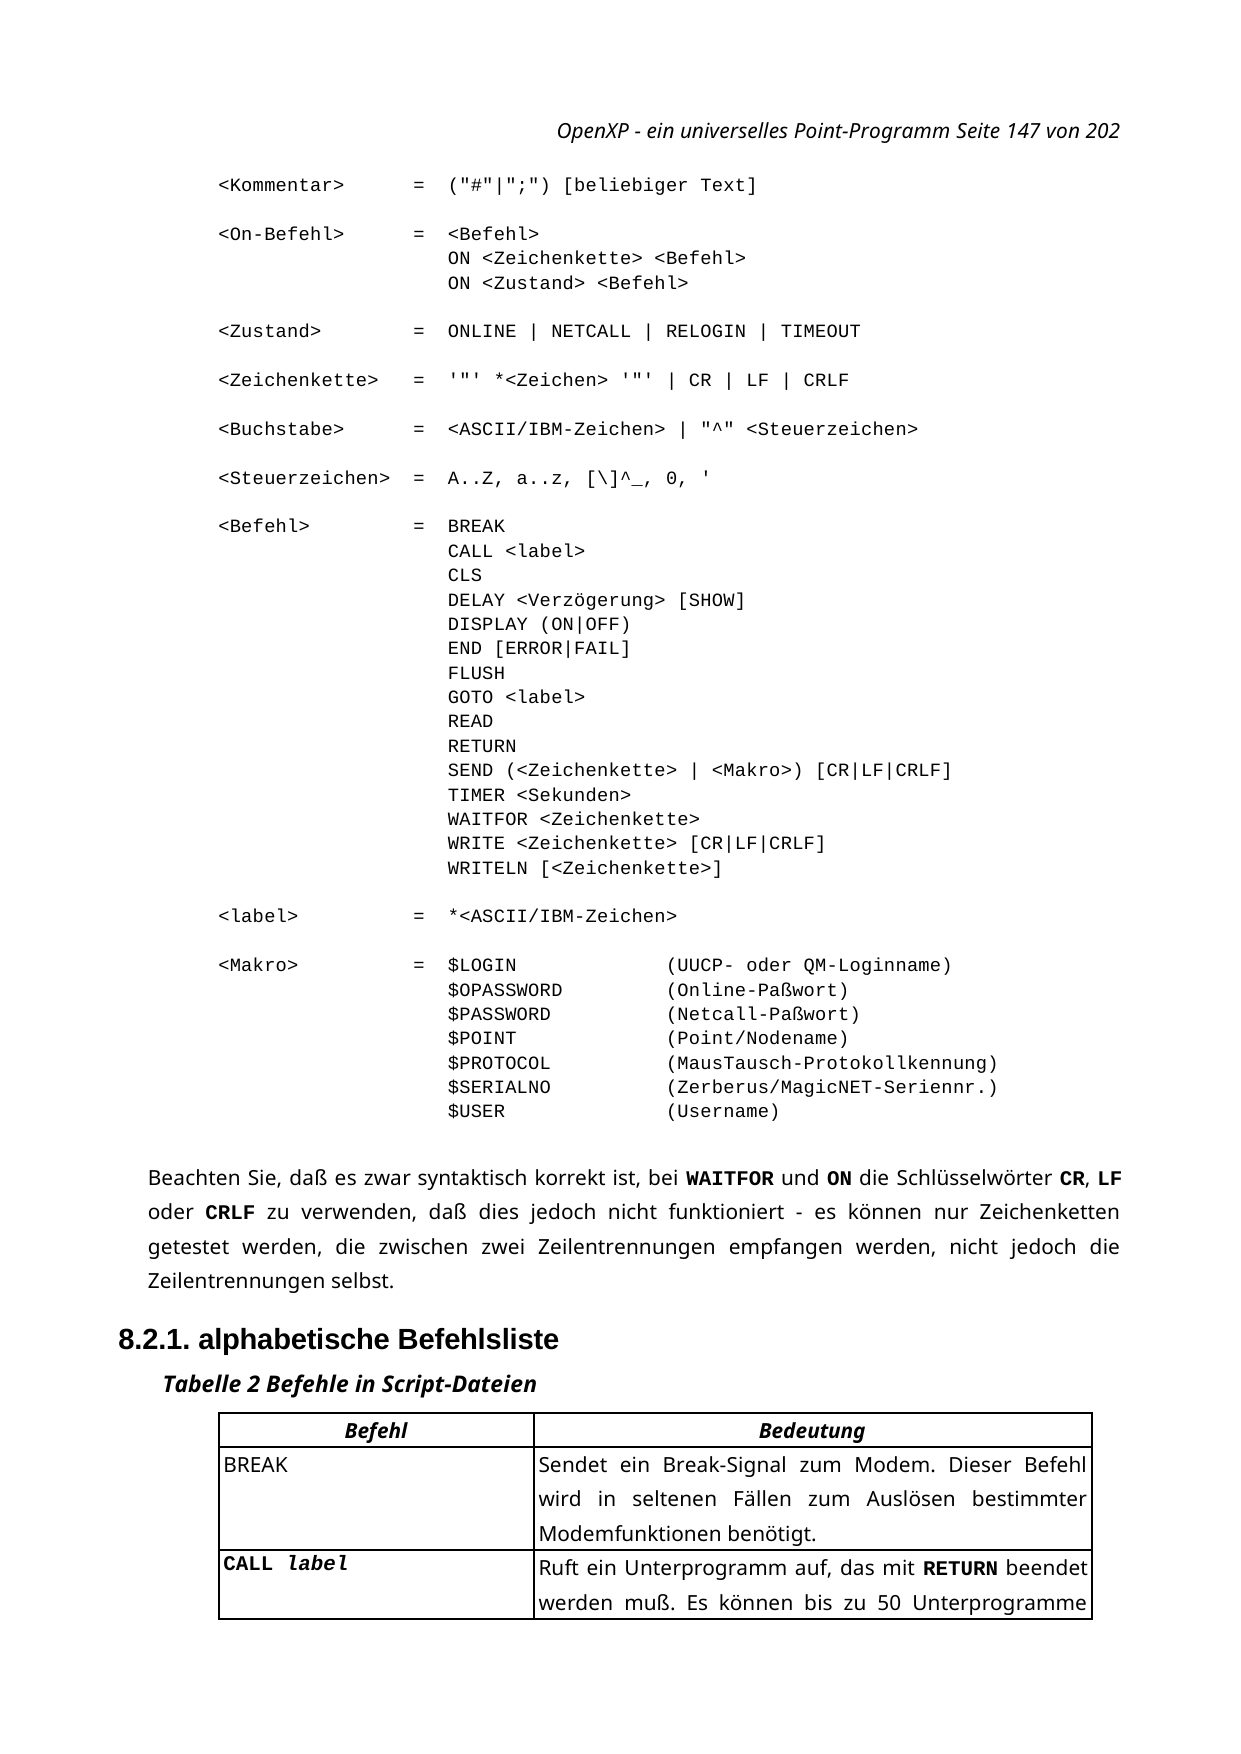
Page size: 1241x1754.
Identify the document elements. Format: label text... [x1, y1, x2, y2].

text ON <Zeichenkette> <Befehl> [218, 246, 1122, 270]
text CLS [218, 563, 1122, 587]
text <On-Befehl> = <Befehl> [218, 221, 1122, 246]
text SEND (<Zeichenkette> | <Makro>) [CR|LF|CRLF] [218, 758, 1122, 782]
text DISPLAY (ON|OFF) [218, 611, 1122, 636]
text $SERIALNO (Zerberus/MagicNET-Seriennr.) [218, 1074, 1122, 1099]
table_cell BREAK [220, 1448, 533, 1549]
text Beachten Sie, daß es zwar syntaktisch korrekt ist, bei WAITFOR und ON die Schlüsselwörter CR, LF oder CRLF zu verwenden, daß dies jedoch nicht funktioniert - es können nur Zeichenketten getestet werden, die zwischen zwei Zeilentrennungen empfangen werden, nicht jedoch die Zeilentrennungen selbst. [148, 1162, 1122, 1294]
text Tabelle 2 Befehle in Script-Dateien [162, 1368, 1122, 1399]
text <Steuerzeichen> = A..Z, a..z, [\]^_, 0, ' [218, 465, 1122, 489]
text END [ERROR|FAIL] [218, 636, 1122, 660]
text <Buchstabe> = <ASCII/IBM-Zeichen> | "^" <Steuerzeichen> [218, 416, 1122, 441]
text $PROTOCOL (MausTausch-Protokollkennung) [218, 1050, 1122, 1074]
text ON <Zustand> <Befehl> [218, 270, 1122, 294]
text <Kommentar> = ("#"|";") [beliebiger Text] [218, 173, 1122, 197]
table_cell CALL label [220, 1551, 533, 1618]
text <label> = *<ASCII/IBM-Zeichen> [218, 904, 1122, 928]
text WAITFOR <Zeichenkette> [218, 806, 1122, 831]
text $POINT (Point/Nodename) [218, 1026, 1122, 1050]
subtitle 8.2.1. alphabetische Befehlsliste [118, 1317, 1122, 1356]
text FLUSH [218, 660, 1122, 684]
text $OPASSWORD (Online-Paßwort) [218, 977, 1122, 1001]
text $USER (Username) [218, 1099, 1122, 1123]
text <Zustand> = ONLINE | NETCALL | RELOGIN | TIMEOUT [218, 319, 1122, 343]
text CALL <label> [218, 538, 1122, 563]
text WRITE <Zeichenkette> [CR|LF|CRLF] [218, 831, 1122, 855]
table_cell Sendet ein Break-Signal zum Modem. Dieser Befehl wird in seltenen Fällen zum Auslösen bestimmter Modemfunktionen benötigt. [535, 1448, 1091, 1549]
table_cell Ruft ein Unterprogramm auf, das mit RETURN beendet werden muß. Es können bis zu 50 Unterprogramme [535, 1551, 1091, 1618]
text <Zeichenkette> = '"' *<Zeichen> '"' | CR | LF | CRLF [218, 368, 1122, 392]
table_header Befehl [220, 1414, 533, 1446]
text READ [218, 709, 1122, 733]
text RETURN [218, 733, 1122, 758]
text <Makro> = $LOGIN (UUCP- oder QM-Loginname) [218, 953, 1122, 977]
text $PASSWORD (Netcall-Paßwort) [218, 1001, 1122, 1026]
text DELAY <Verzögerung> [SHOW] [218, 587, 1122, 611]
text GOTO <label> [218, 684, 1122, 709]
text WRITELN [<Zeichenkette>] [218, 855, 1122, 879]
text TIMER <Sekunden> [218, 782, 1122, 806]
text <Befehl> = BREAK [218, 514, 1122, 538]
table_header Bedeutung [535, 1414, 1091, 1446]
